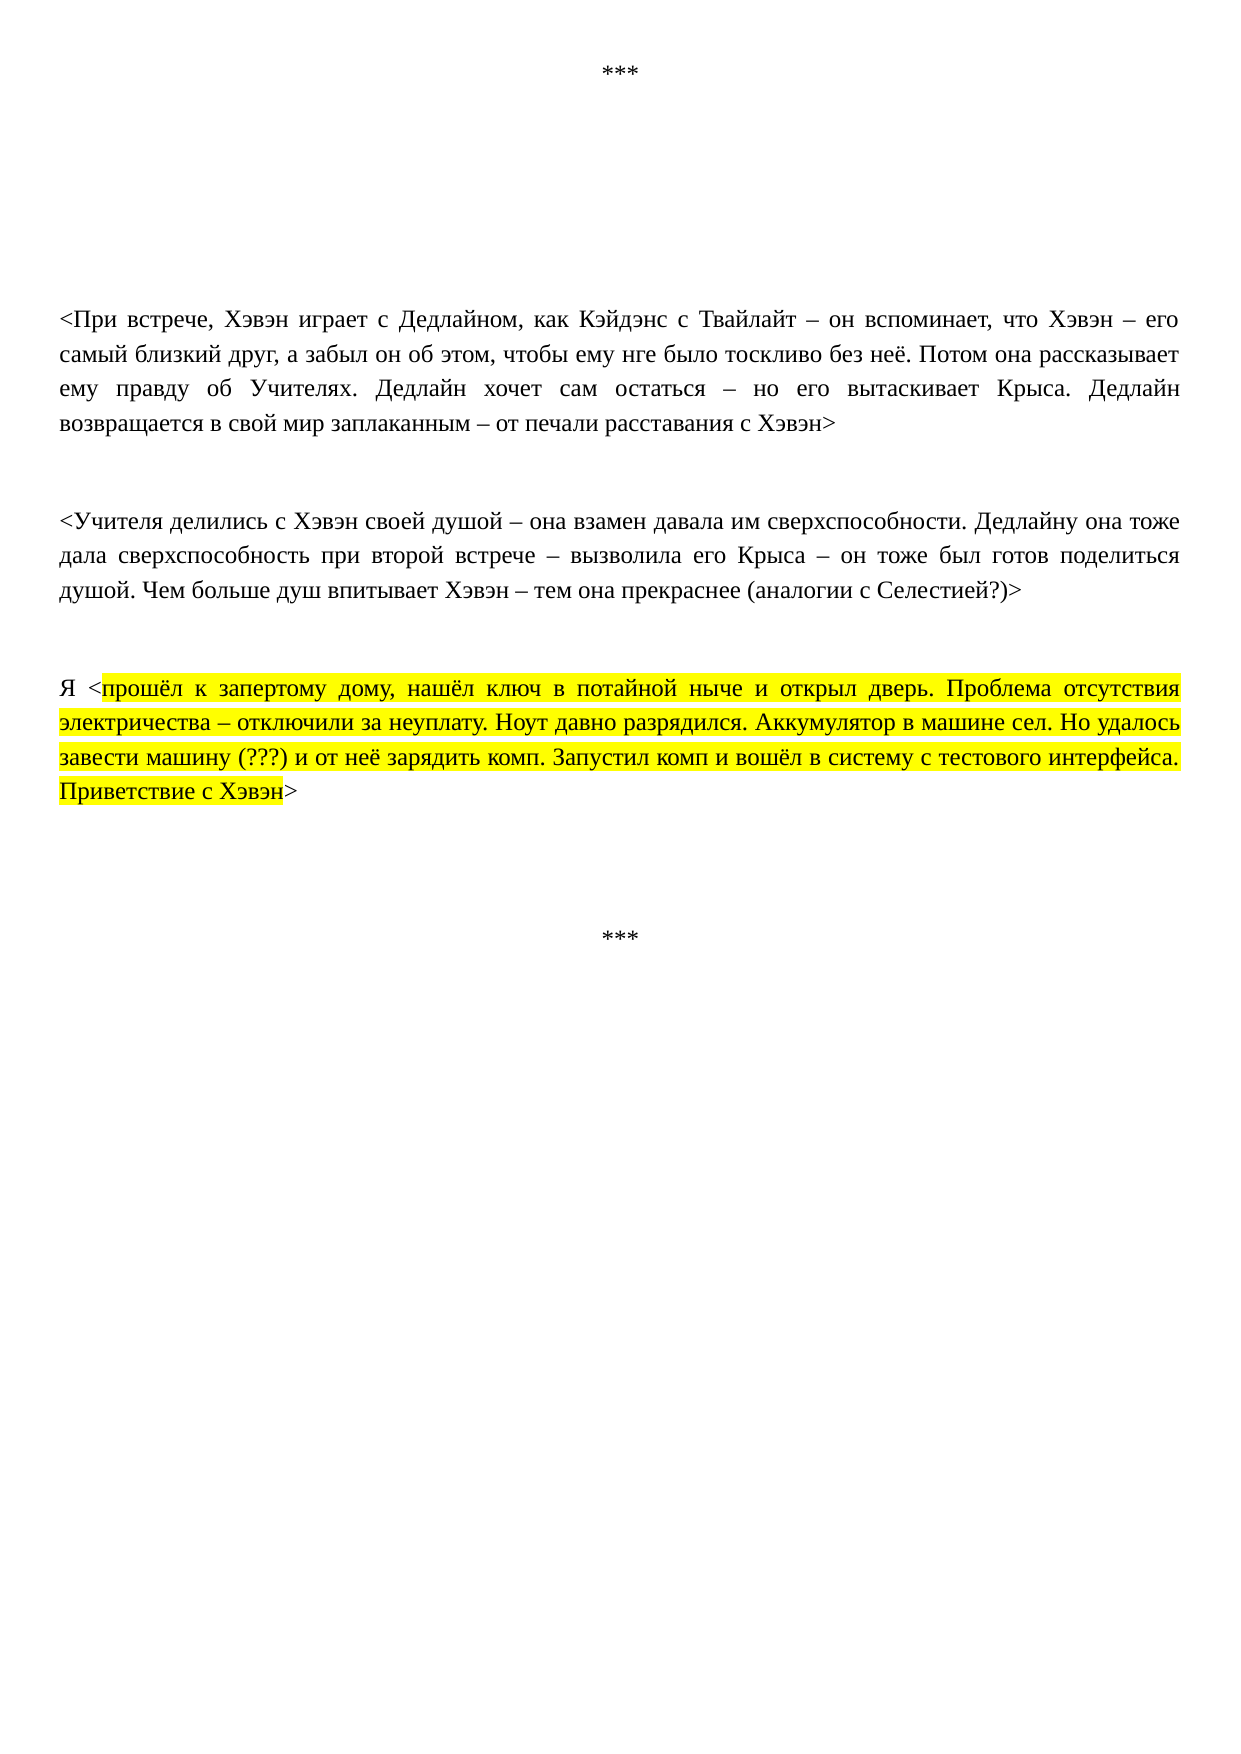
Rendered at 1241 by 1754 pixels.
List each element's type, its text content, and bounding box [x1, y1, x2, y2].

text <Учителя делились с Хэвэн своей душой – она взамен давала им сверхспособности. Дедлайну она тоже дала сверхспособность при второй встрече – вызволила его Крыса – он тоже был готов поделиться душой. Чем больше душ впитывает Хэвэн – тем она прекраснее (аналогии с Селестией?)> [59, 506, 1181, 604]
text Я <прошёл к запертому дому, нашёл ключ в потайной ныче и открыл дверь. Проблема отсутствия электричества – отключили за неуплату. Ноут давно разрядился. Аккумулятор в машине сел. Но удалось завести машину (???) и от неё зарядить комп. Запустил комп и вошёл в систему с тестового интерфейса. Приветствие с Хэвэн> [59, 673, 1181, 805]
text <При встрече, Хэвэн играет с Дедлайном, как Кэйдэнс с Твайлайт – он вспоминает, что Хэвэн – его самый близкий друг, а забыл он об этом, чтобы ему нге было тоскливо без неё. Потом она рассказывает ему правду об Учителях. Дедлайн хочет сам остаться – но его вытаскивает Крыса. Дедлайн возвращается в свой мир заплаканным – от печали расставания с Хэвэн> [59, 304, 1181, 437]
text *** [59, 59, 1181, 88]
text *** [59, 924, 1181, 952]
